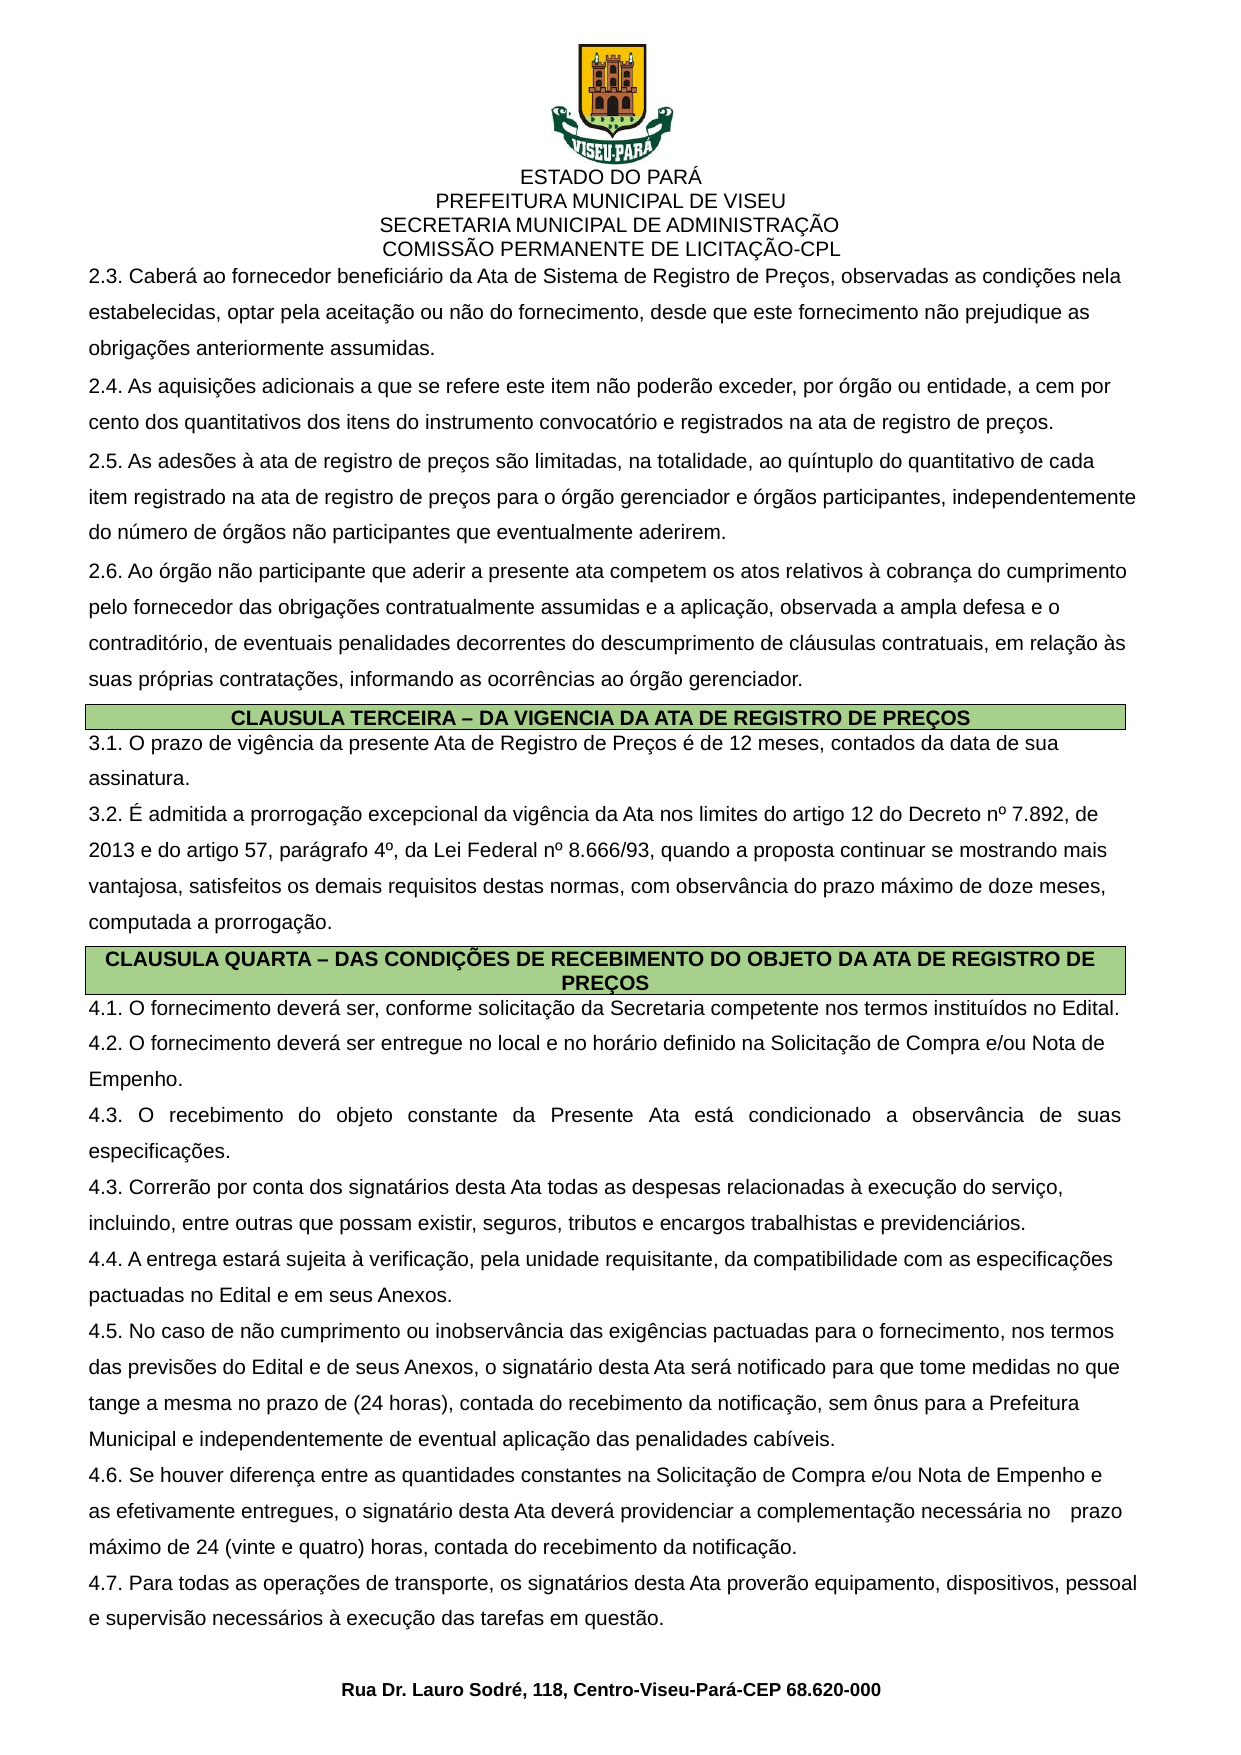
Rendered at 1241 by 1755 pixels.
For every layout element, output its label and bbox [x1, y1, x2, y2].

picture [551, 44, 674, 165]
